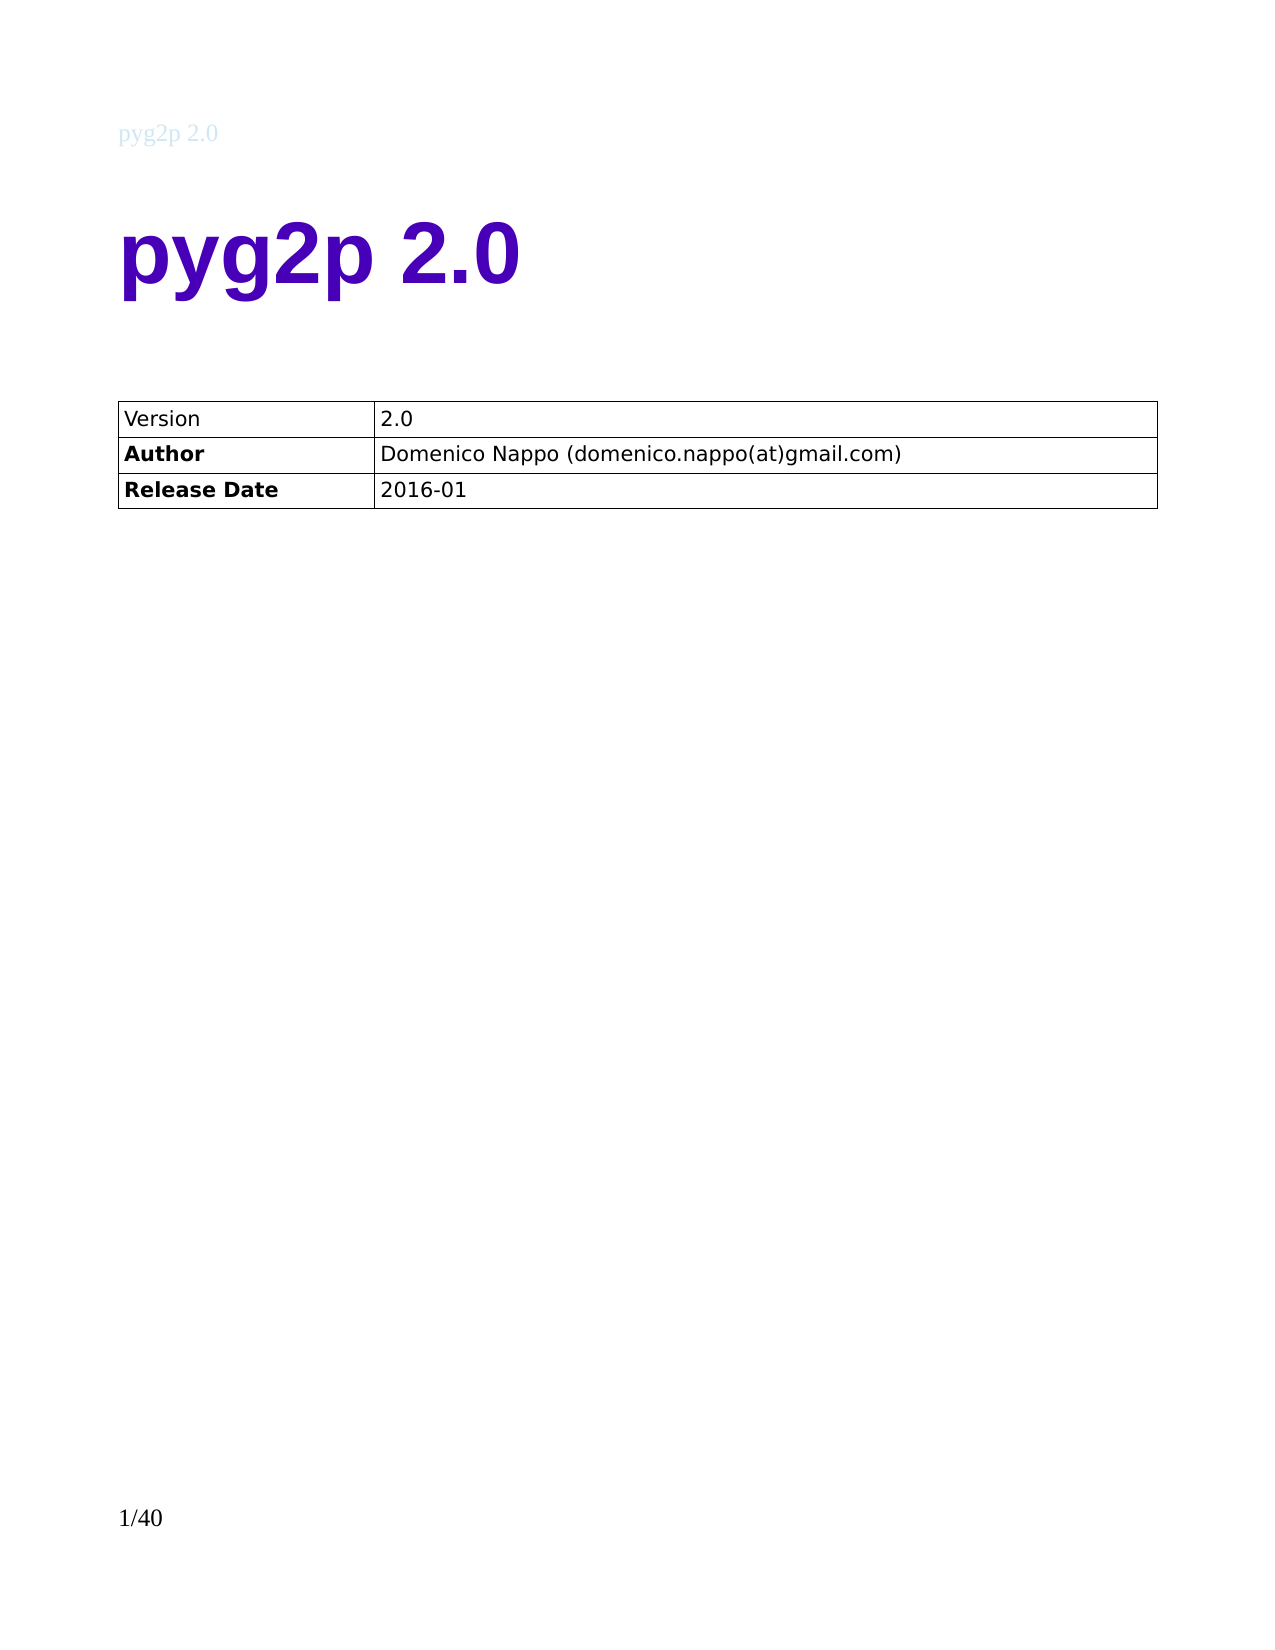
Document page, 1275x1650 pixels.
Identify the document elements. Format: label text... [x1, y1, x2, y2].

table_cell 2016-01 [375, 474, 1157, 508]
table_cell Release Date [119, 474, 374, 508]
table_cell Domenico Nappo (domenico.nappo(at)gmail.com) [375, 438, 1157, 472]
table_header 2.0 [375, 402, 1157, 437]
subtitle pyg2p 2.0 [118, 201, 1157, 302]
table_cell Author [119, 438, 374, 472]
table_header Version [119, 402, 374, 437]
